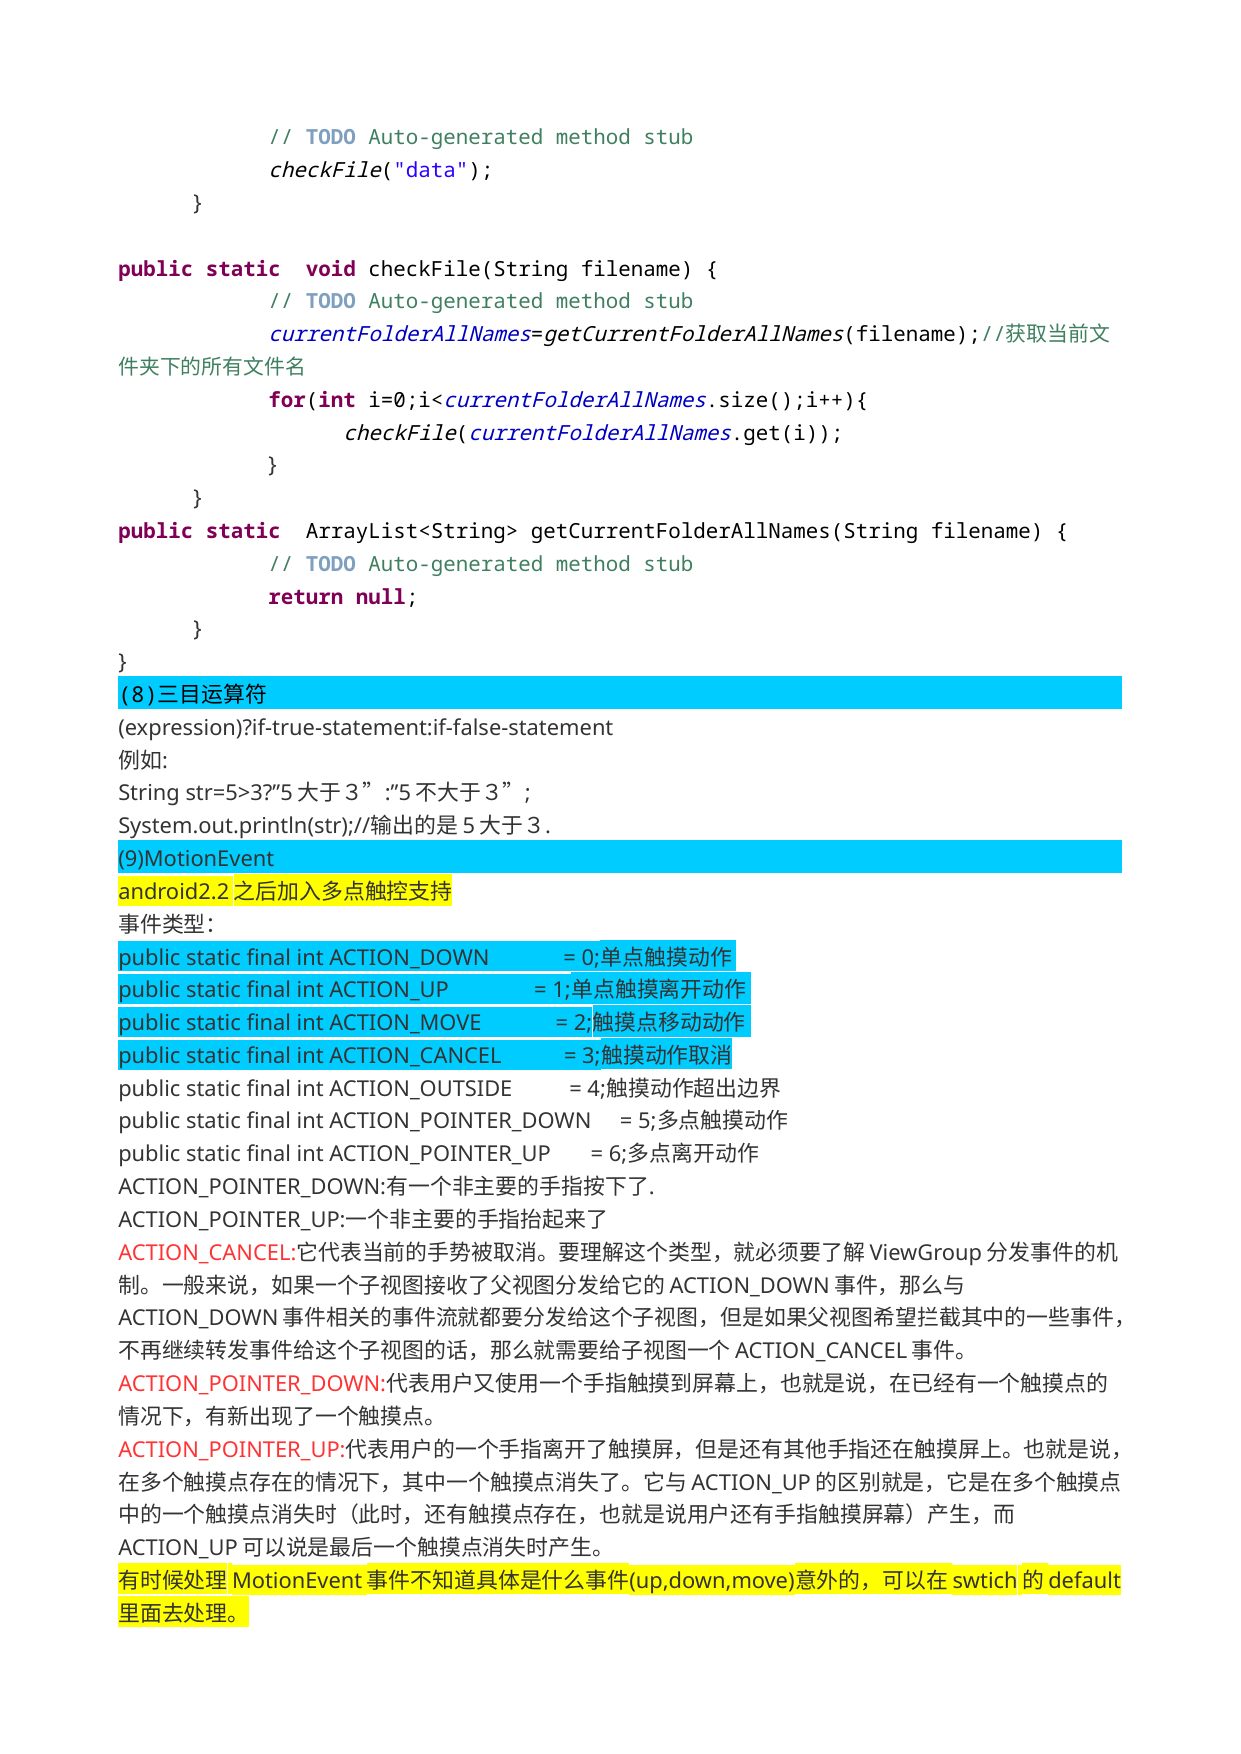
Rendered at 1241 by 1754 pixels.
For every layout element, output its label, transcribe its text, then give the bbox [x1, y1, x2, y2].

text 事件类型： [118, 906, 1122, 938]
text public static final int ACTION_POINTER_UP = 6;多点离开动作 [118, 1135, 1122, 1168]
text public static void checkFile(String filename) { [118, 249, 1122, 282]
text // TODO Auto-generated method stub [118, 545, 1122, 577]
text ACTION_POINTER_UP:代表用户的一个手指离开了触摸屏，但是还有其他手指还在触摸屏上。也就是说，在多个触摸点存在的情况下，其中一个触摸点消失了。它与ACTION_UP的区别就是，它是在多个触摸点中的一个触摸点消失时（此时，还有触摸点存在，也就是说用户还有手指触摸屏幕）产生，而ACTION_UP可以说是最后一个触摸点消失时产生。 [118, 1431, 1122, 1562]
text public static final int ACTION_DOWN = 0;单点触摸动作 [118, 938, 1122, 971]
text public static final int ACTION_POINTER_DOWN = 5;多点触摸动作 [118, 1102, 1122, 1135]
text ACTION_POINTER_DOWN:代表用户又使用一个手指触摸到屏幕上，也就是说，在已经有一个触摸点的情况下，有新出现了一个触摸点。 [118, 1365, 1122, 1431]
text (9)MotionEvent [118, 840, 1122, 873]
text } [118, 479, 1122, 512]
text public static final int ACTION_OUTSIDE = 4;触摸动作超出边界 [118, 1070, 1122, 1102]
text ACTION_POINTER_UP:一个非主要的手指抬起来了 [118, 1201, 1122, 1234]
text String str=5>3?”5大于３”:”5不大于３”; [118, 774, 1122, 807]
text return null; [118, 577, 1122, 610]
text // TODO Auto-generated method stub [118, 282, 1122, 315]
text (8)三目运算符 [118, 676, 1122, 709]
text checkFile("data"); [118, 151, 1122, 184]
text public static final int ACTION_UP = 1;单点触摸离开动作 [118, 971, 1122, 1004]
text ACTION_POINTER_DOWN:有一个非主要的手指按下了. [118, 1168, 1122, 1201]
text for(int i=0;i<currentFolderAllNames.size();i++){ [118, 381, 1122, 413]
text public static final int ACTION_CANCEL = 3;触摸动作取消 [118, 1037, 1122, 1070]
text } [118, 446, 1122, 479]
text } [118, 610, 1122, 643]
text } [118, 184, 1122, 217]
text System.out.println(str);//输出的是5大于３. [118, 807, 1122, 840]
text 有时候处理MotionEvent事件不知道具体是什么事件(up,down,move)意外的，可以在swtich的default里面去处理。 [118, 1562, 1122, 1627]
text public static final int ACTION_MOVE = 2;触摸点移动动作 [118, 1004, 1122, 1037]
text 例如: [118, 742, 1122, 774]
text public static ArrayList<String> getCurrentFolderAllNames(String filename) { [118, 512, 1122, 545]
text android2.2之后加入多点触控支持 [118, 873, 1122, 906]
text } [118, 643, 1122, 676]
text (expression)?if-true-statement:if-false-statement [118, 709, 1122, 742]
text // TODO Auto-generated method stub [118, 118, 1122, 151]
text ACTION_CANCEL:它代表当前的手势被取消。要理解这个类型，就必须要了解ViewGroup分发事件的机制。一般来说，如果一个子视图接收了父视图分发给它的ACTION_DOWN事件，那么与ACTION_DOWN事件相关的事件流就都要分发给这个子视图，但是如果父视图希望拦截其中的一些事件，不再继续转发事件给这个子视图的话，那么就需要给子视图一个ACTION_CANCEL事件。 [118, 1234, 1122, 1365]
text checkFile(currentFolderAllNames.get(i)); [118, 413, 1122, 446]
text currentFolderAllNames=getCurrentFolderAllNames(filename);//获取当前文件夹下的所有文件名 [118, 315, 1122, 381]
